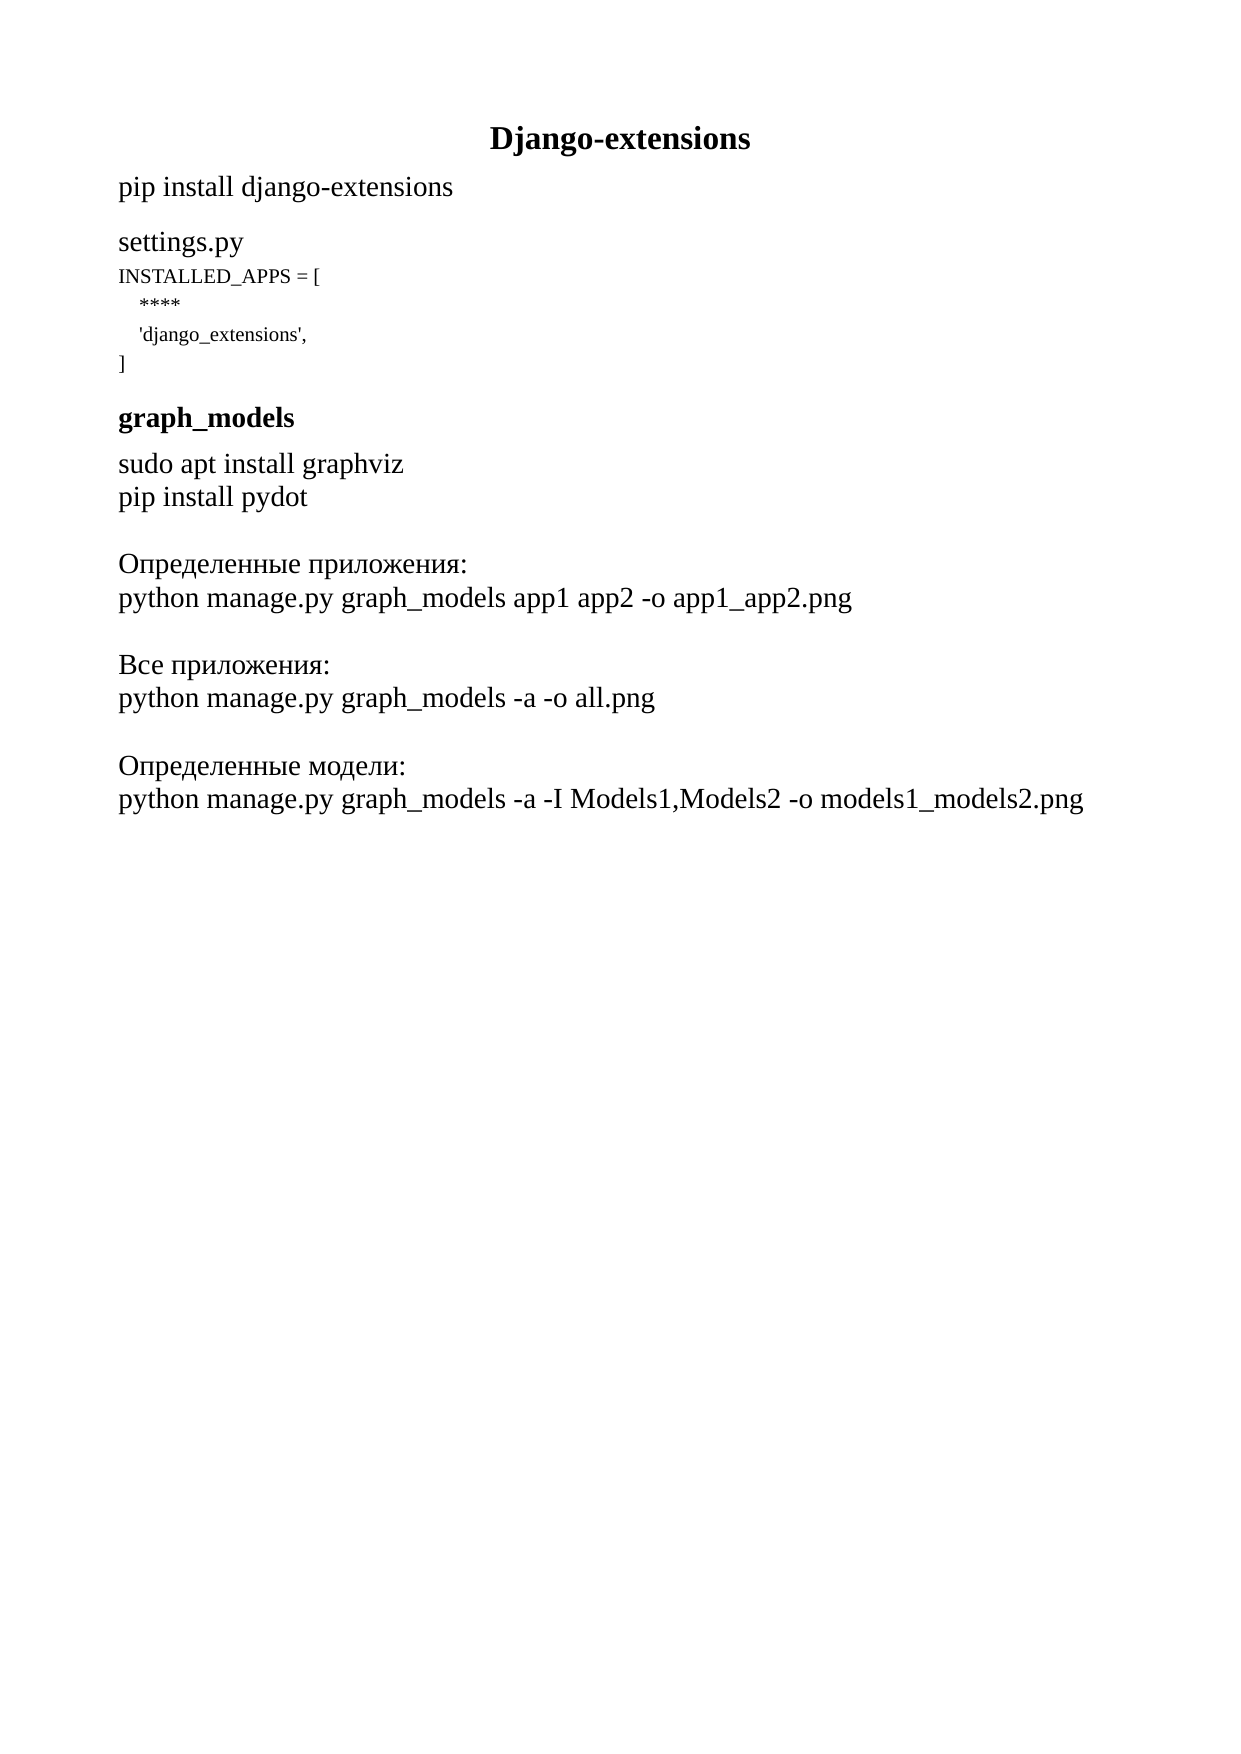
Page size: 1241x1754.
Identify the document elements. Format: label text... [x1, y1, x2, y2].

text **** [118, 293, 1122, 317]
text sudo apt install graphviz [118, 446, 1122, 479]
text ] [118, 350, 1122, 374]
subtitle graph_models [118, 400, 1122, 433]
text Определенные приложения: [118, 546, 1122, 580]
text python manage.py graph_models -a -I Models1,Models2 -o models1_models2.png [118, 781, 1122, 815]
text INSTALLED_APPS = [ [118, 264, 1122, 288]
text Все приложения: [118, 647, 1122, 681]
text settings.py [118, 224, 1122, 257]
subtitle Django-extensions [118, 118, 1122, 156]
text 'django_extensions', [118, 322, 1122, 346]
text python manage.py graph_models app1 app2 -o app1_app2.png [118, 580, 1122, 613]
text pip install pydot [118, 479, 1122, 513]
text pip install django-extensions [118, 169, 1122, 202]
text Определенные модели: [118, 748, 1122, 781]
text python manage.py graph_models -a -o all.png [118, 681, 1122, 714]
